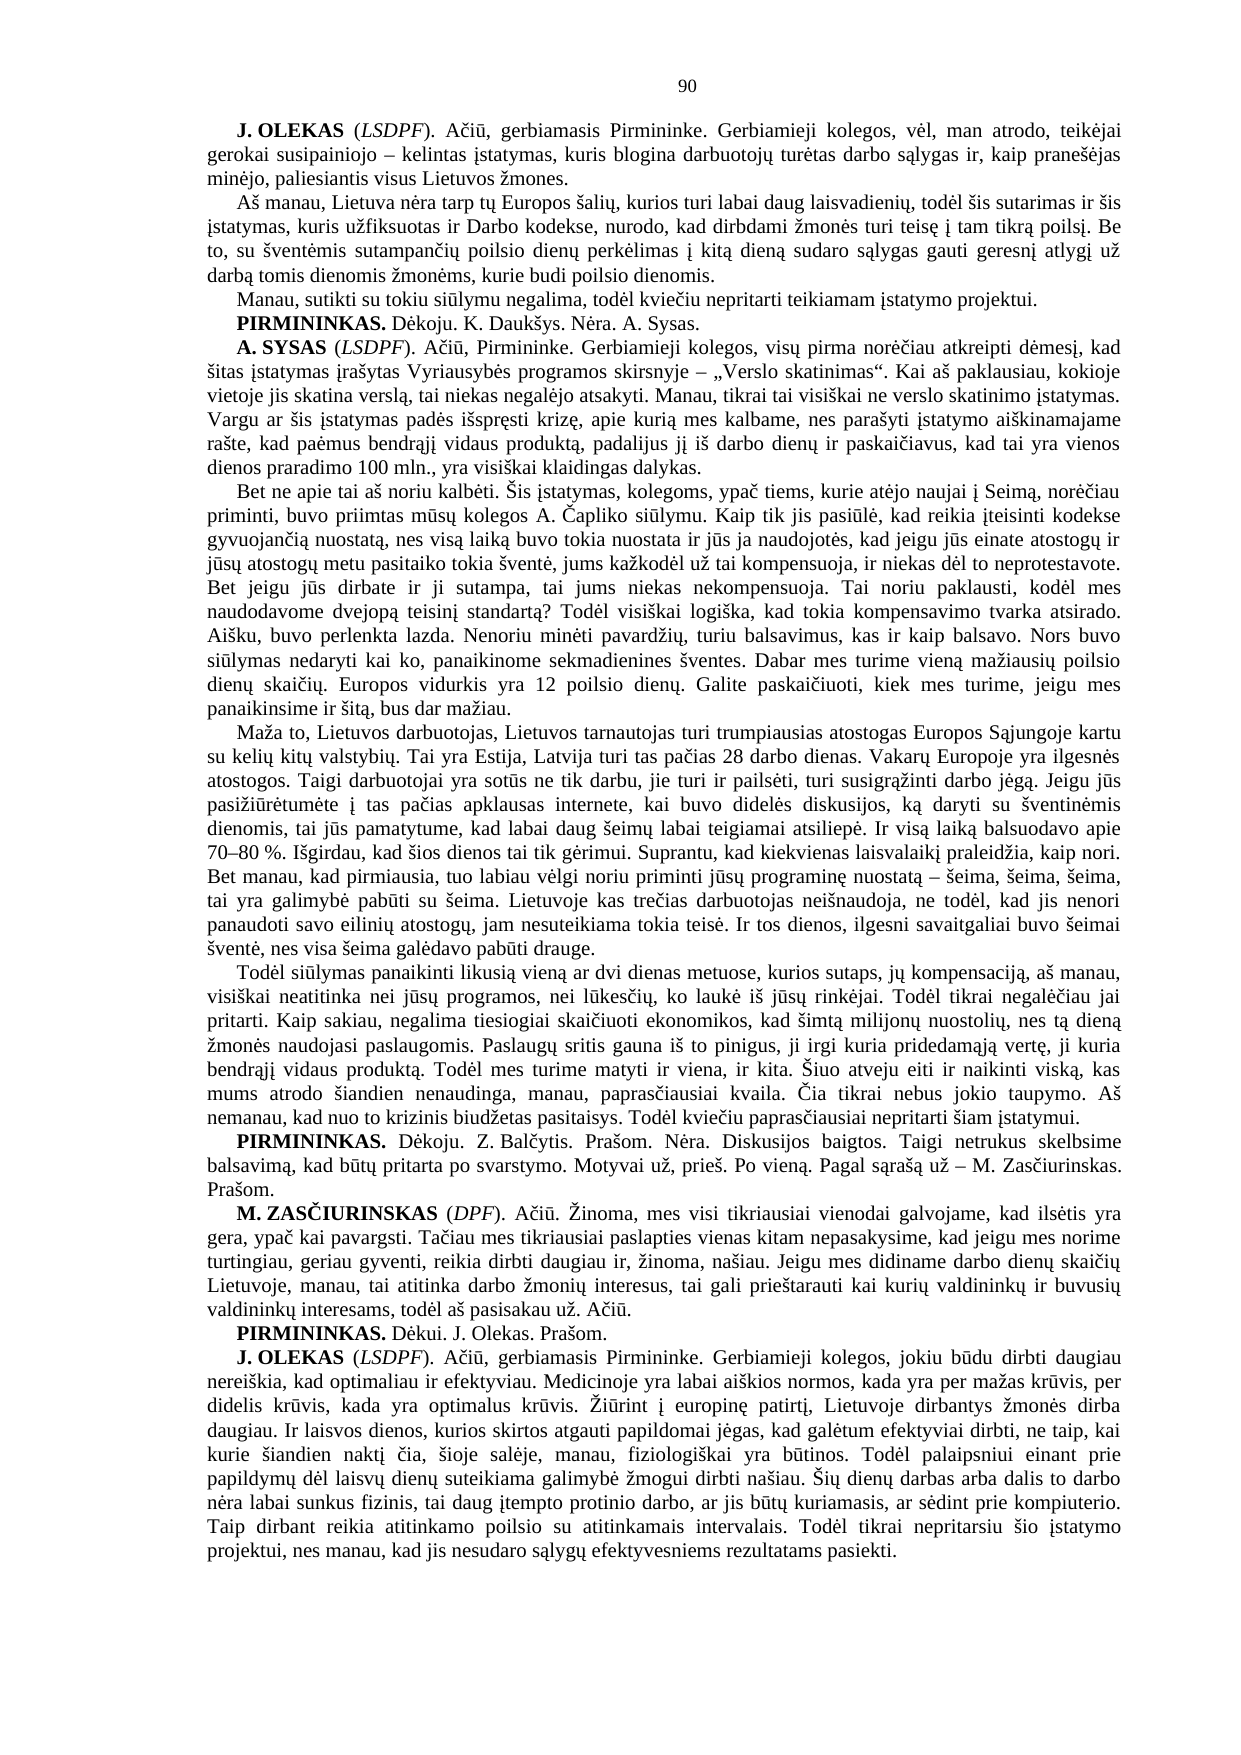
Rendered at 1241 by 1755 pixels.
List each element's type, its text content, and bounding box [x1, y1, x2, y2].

text PIRMININKAS. Dėkoju. Z. Balčytis. Prašom. Nėra. Diskusijos baigtos. Taigi netrukus skelbsime balsavimą, kad būtų pritarta po svarstymo. Motyvai už, prieš. Po vieną. Pagal sąrašą už – M. Zasčiurinskas. Prašom. [207, 1129, 1122, 1201]
text Todėl siūlymas panaikinti likusią vieną ar dvi dienas metuose, kurios sutaps, jų kompensaciją, aš manau, visiškai neatitinka nei jūsų programos, nei lūkesčių, ko laukė iš jūsų rinkėjai. Todėl tikrai negalėčiau jai pritarti. Kaip sakiau, negalima tiesiogiai skaičiuoti ekonomikos, kad šimtą milijonų nuostolių, nes tą dieną žmonės naudojasi paslaugomis. Paslaugų sritis gauna iš to pinigus, ji irgi kuria pridedamąją vertę, ji kuria bendrąjį vidaus produktą. Todėl mes turime matyti ir viena, ir kita. Šiuo atveju eiti ir naikinti viską, kas mums atrodo šiandien nenaudinga, manau, paprasčiausiai kvaila. Čia tikrai nebus jokio taupymo. Aš nemanau, kad nuo to krizinis biudžetas pasitaisys. Todėl kviečiu paprasčiausiai nepritarti šiam įstatymui. [207, 960, 1122, 1129]
text M. ZASČIURINSKAS (DPF). Ačiū. Žinoma, mes visi tikriausiai vienodai galvojame, kad ilsėtis yra gera, ypač kai pavargsti. Tačiau mes tikriausiai paslapties vienas kitam nepasakysime, kad jeigu mes norime turtingiau, geriau gyventi, reikia dirbti daugiau ir, žinoma, našiau. Jeigu mes didiname darbo dienų skaičių Lietuvoje, manau, tai atitinka darbo žmonių interesus, tai gali prieštarauti kai kurių valdininkų ir buvusių valdininkų interesams, todėl aš pasisakau už. Ačiū. [207, 1201, 1122, 1321]
text PIRMININKAS. Dėkoju. K. Daukšys. Nėra. A. Sysas. [207, 311, 1122, 335]
text Aš manau, Lietuva nėra tarp tų Europos šalių, kurios turi labai daug laisvadienių, todėl šis sutarimas ir šis įstatymas, kuris užfiksuotas ir Darbo kodekse, nurodo, kad dirbdami žmonės turi teisę į tam tikrą poilsį. Be to, su šventėmis sutampančių poilsio dienų perkėlimas į kitą dieną sudaro sąlygas gauti geresnį atlygį už darbą tomis dienomis žmonėms, kurie budi poilsio dienomis. [207, 190, 1122, 287]
text Bet ne apie tai aš noriu kalbėti. Šis įstatymas, kolegoms, ypač tiems, kurie atėjo naujai į Seimą, norėčiau priminti, buvo priimtas mūsų kolegos A. Čapliko siūlymu. Kaip tik jis pasiūlė, kad reikia įteisinti kodekse gyvuojančią nuostatą, nes visą laiką buvo tokia nuostata ir jūs ja naudojotės, kad jeigu jūs einate atostogų ir jūsų atostogų metu pasitaiko tokia šventė, jums kažkodėl už tai kompensuoja, ir niekas dėl to neprotestavote. Bet jeigu jūs dirbate ir ji sutampa, tai jums niekas nekompensuoja. Tai noriu paklausti, kodėl mes naudodavome dvejopą teisinį standartą? Todėl visiškai logiška, kad tokia kompensavimo tvarka atsirado. Aišku, buvo perlenkta lazda. Nenoriu minėti pavardžių, turiu balsavimus, kas ir kaip balsavo. Nors buvo siūlymas nedaryti kai ko, panaikinome sekmadienines šventes. Dabar mes turime vieną mažiausių poilsio dienų skaičių. Europos vidurkis yra 12 poilsio dienų. Galite paskaičiuoti, kiek mes turime, jeigu mes panaikinsime ir šitą, bus dar mažiau. [207, 479, 1122, 720]
text J. OLEKAS (LSDPF). Ačiū, gerbiamasis Pirmininke. Gerbiamieji kolegos, vėl, man atrodo, teikėjai gerokai susipainiojo – kelintas įstatymas, kuris blogina darbuotojų turėtas darbo sąlygas ir, kaip pranešėjas minėjo, paliesiantis visus Lietuvos žmones. [207, 118, 1122, 190]
text PIRMININKAS. Dėkui. J. Olekas. Prašom. [207, 1321, 1122, 1345]
text Manau, sutikti su tokiu siūlymu negalima, todėl kviečiu nepritarti teikiamam įstatymo projektui. [207, 287, 1122, 311]
text J. OLEKAS (LSDPF). Ačiū, gerbiamasis Pirmininke. Gerbiamieji kolegos, jokiu būdu dirbti daugiau nereiškia, kad optimaliau ir efektyviau. Medicinoje yra labai aiškios normos, kada yra per mažas krūvis, per didelis krūvis, kada yra optimalus krūvis. Žiūrint į europinę patirtį, Lietuvoje dirbantys žmonės dirba daugiau. Ir laisvos dienos, kurios skirtos atgauti papildomai jėgas, kad galėtum efektyviai dirbti, ne taip, kai kurie šiandien naktį čia, šioje salėje, manau, fiziologiškai yra būtinos. Todėl palaipsniui einant prie papildymų dėl laisvų dienų suteikiama galimybė žmogui dirbti našiau. Šių dienų darbas arba dalis to darbo nėra labai sunkus fizinis, tai daug įtempto protinio darbo, ar jis būtų kuriamasis, ar sėdint prie kompiuterio. Taip dirbant reikia atitinkamo poilsio su atitinkamais intervalais. Todėl tikrai nepritarsiu šio įstatymo projektui, nes manau, kad jis nesudaro sąlygų efektyvesniems rezultatams pasiekti. [207, 1345, 1122, 1562]
text A. SYSAS (LSDPF). Ačiū, Pirmininke. Gerbiamieji kolegos, visų pirma norėčiau atkreipti dėmesį, kad šitas įstatymas įrašytas Vyriausybės programos skirsnyje – „Verslo skatinimas“. Kai aš paklausiau, kokioje vietoje jis skatina verslą, tai niekas negalėjo atsakyti. Manau, tikrai tai visiškai ne verslo skatinimo įstatymas. Vargu ar šis įstatymas padės išspręsti krizę, apie kurią mes kalbame, nes parašyti įstatymo aiškinamajame rašte, kad paėmus bendrąjį vidaus produktą, padalijus jį iš darbo dienų ir paskaičiavus, kad tai yra vienos dienos praradimo 100 mln., yra visiškai klaidingas dalykas. [207, 335, 1122, 479]
text Maža to, Lietuvos darbuotojas, Lietuvos tarnautojas turi trumpiausias atostogas Europos Sąjungoje kartu su kelių kitų valstybių. Tai yra Estija, Latvija turi tas pačias 28 darbo dienas. Vakarų Europoje yra ilgesnės atostogos. Taigi darbuotojai yra sotūs ne tik darbu, jie turi ir pailsėti, turi susigrąžinti darbo jėgą. Jeigu jūs pasižiūrėtumėte į tas pačias apklausas internete, kai buvo didelės diskusijos, ką daryti su šventinėmis dienomis, tai jūs pamatytume, kad labai daug šeimų labai teigiamai atsiliepė. Ir visą laiką balsuodavo apie 70–80 %. Išgirdau, kad šios dienos tai tik gėrimui. Suprantu, kad kiekvienas laisvalaikį praleidžia, kaip nori. Bet manau, kad pirmiausia, tuo labiau vėlgi noriu priminti jūsų programinę nuostatą – šeima, šeima, šeima, tai yra galimybė pabūti su šeima. Lietuvoje kas trečias darbuotojas neišnaudoja, ne todėl, kad jis nenori panaudoti savo eilinių atostogų, jam nesuteikiama tokia teisė. Ir tos dienos, ilgesni savaitgaliai buvo šeimai šventė, nes visa šeima galėdavo pabūti drauge. [207, 720, 1122, 960]
